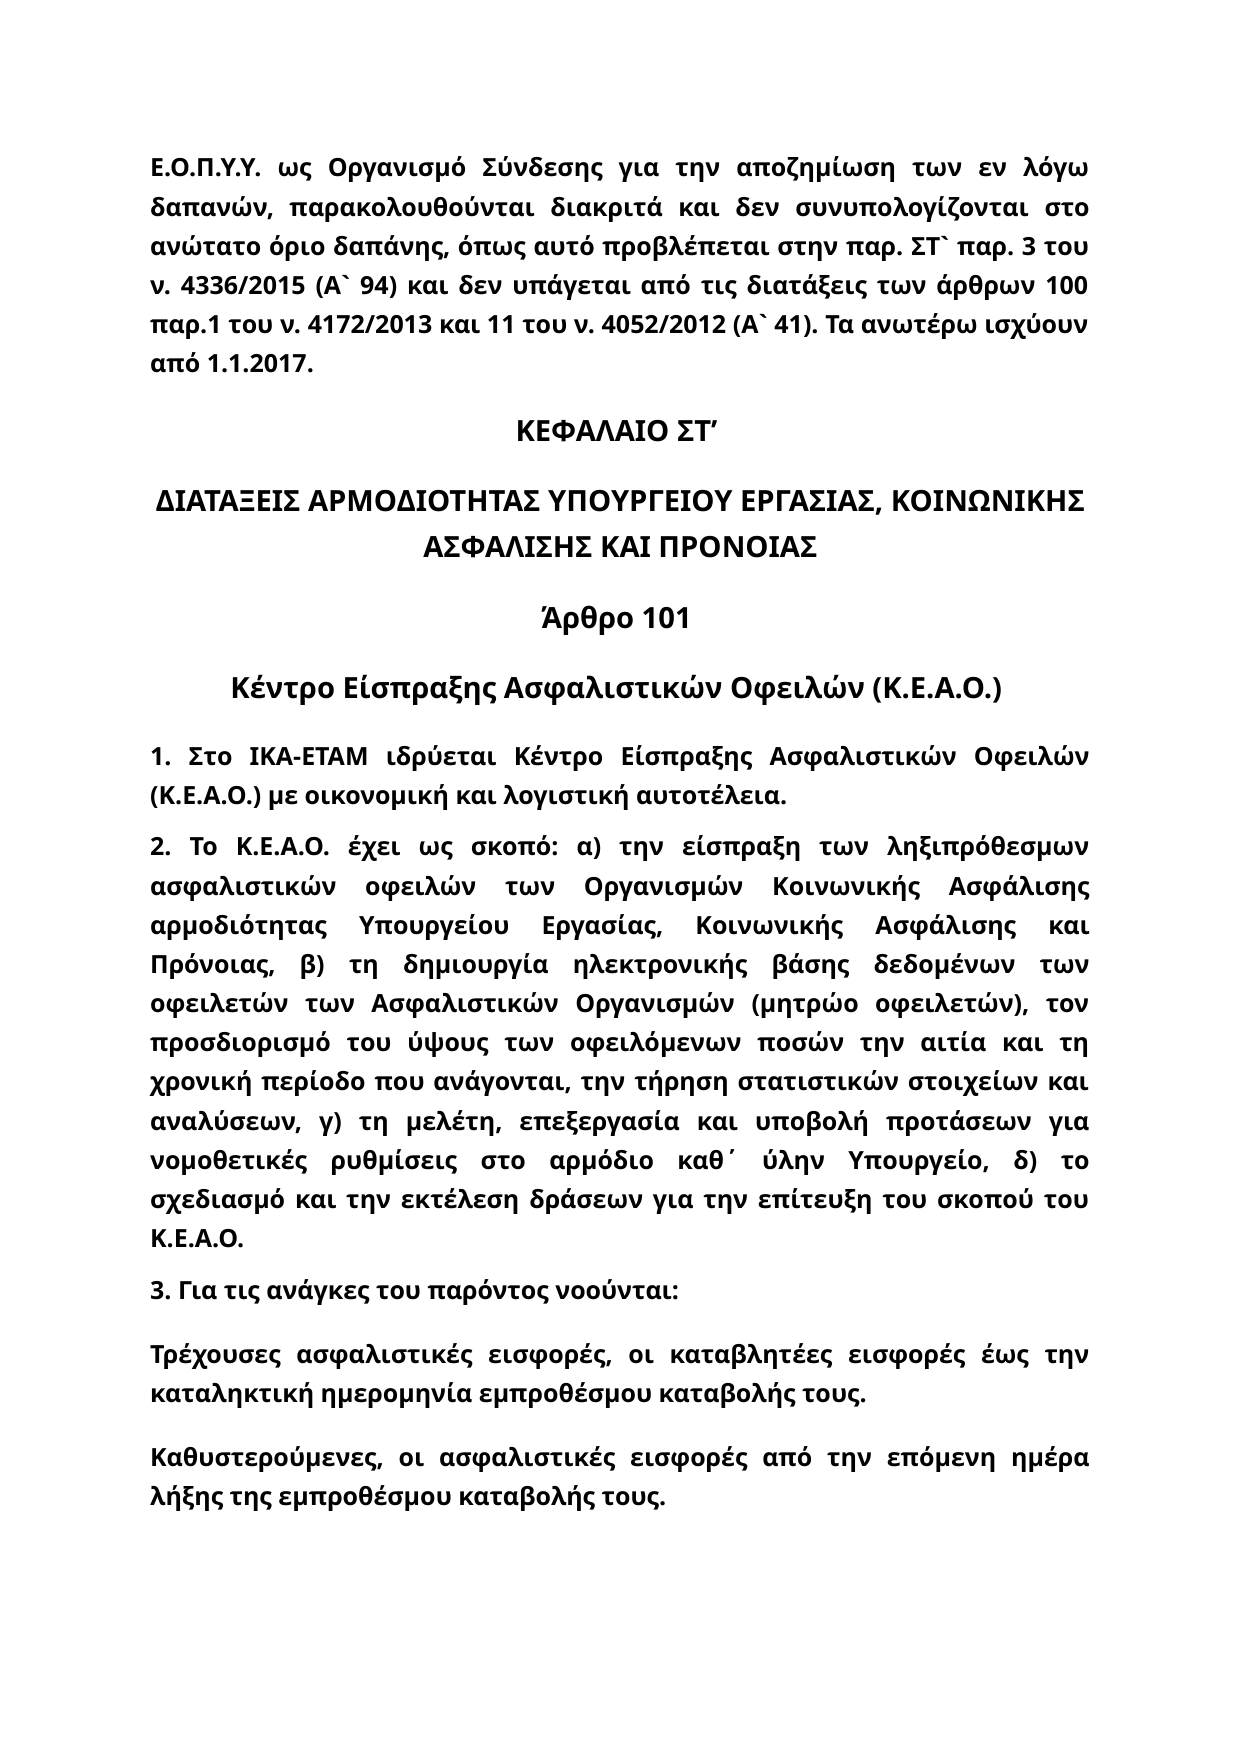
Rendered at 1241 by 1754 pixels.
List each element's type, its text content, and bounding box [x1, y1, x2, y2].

text 2. Το Κ.Ε.Α.Ο. έχει ως σκοπό: α) την είσπραξη των ληξιπρόθεσμων ασφαλιστικών οφειλών των Οργανισμών Κοινωνικής Ασφάλισης αρμοδιότητας Υπουργείου Εργασίας, Κοινωνικής Ασφάλισης και Πρόνοιας, β) τη δημιουργία ηλεκτρονικής βάσης δεδομένων των οφειλετών των Ασφαλιστικών Οργανισμών (μητρώο οφειλετών), τον προσδιορισμό του ύψους των οφειλόμενων ποσών την αιτία και τη χρονική περίοδο που ανάγονται, την τήρηση στατιστικών στοιχείων και αναλύσεων, γ) τη μελέτη, επεξεργασία και υποβολή προτάσεων για νομοθετικές ρυθμίσεις στο αρμόδιο καθ΄ ύλην Υπουργείο, δ) το σχεδιασμό και την εκτέλεση δράσεων για την επίτευξη του σκοπού του Κ.Ε.Α.Ο. [150, 829, 1090, 1255]
text Τρέχουσες ασφαλιστικές εισφορές, οι καταβλητέες εισφορές έως την καταληκτική ημερομηνία εμπροθέσμου καταβολής τους. [150, 1336, 1090, 1410]
text 3. Για τις ανάγκες του παρόντος νοούνται: [150, 1272, 1090, 1306]
subtitle ΔΙΑΤΑΞΕΙΣ ΑΡΜΟΔΙΟΤΗΤΑΣ ΥΠΟΥΡΓΕΙΟΥ ΕΡΓΑΣΙΑΣ, ΚΟΙΝΩΝΙΚΗΣ ΑΣΦΑΛΙΣΗΣ ΚΑΙ ΠΡΟΝΟΙΑΣ [150, 481, 1090, 566]
subtitle ΚΕΦΑΛΑΙΟ ΣΤ’ [150, 410, 1090, 450]
text 1. Στο ΙΚΑ-ΕΤΑΜ ιδρύεται Κέντρο Είσπραξης Ασφαλιστικών Οφειλών (Κ.Ε.Α.Ο.) με οικονομική και λογιστική αυτοτέλεια. [150, 738, 1090, 811]
text Ε.Ο.Π.Υ.Υ. ως Οργανισμό Σύνδεσης για την αποζημίωση των εν λόγω δαπανών, παρακολουθούνται διακριτά και δεν συνυπολογίζονται στο ανώτατο όριο δαπάνης, όπως αυτό προβλέπεται στην παρ. ΣΤ` παρ. 3 του ν. 4336/2015 (Α` 94) και δεν υπάγεται από τις διατάξεις των άρθρων 100 παρ.1 του ν. 4172/2013 και 11 του ν. 4052/2012 (Α` 41). Τα ανωτέρω ισχύουν από 1.1.2017. [150, 150, 1090, 380]
subtitle Κέντρο Είσπραξης Ασφαλιστικών Οφειλών (Κ.Ε.Α.Ο.) [150, 667, 1090, 707]
subtitle Άρθρο 101 [150, 597, 1090, 637]
text Καθυστερούμενες, οι ασφαλιστικές εισφορές από την επόμενη ημέρα λήξης της εμπροθέσμου καταβολής τους. [150, 1440, 1090, 1513]
